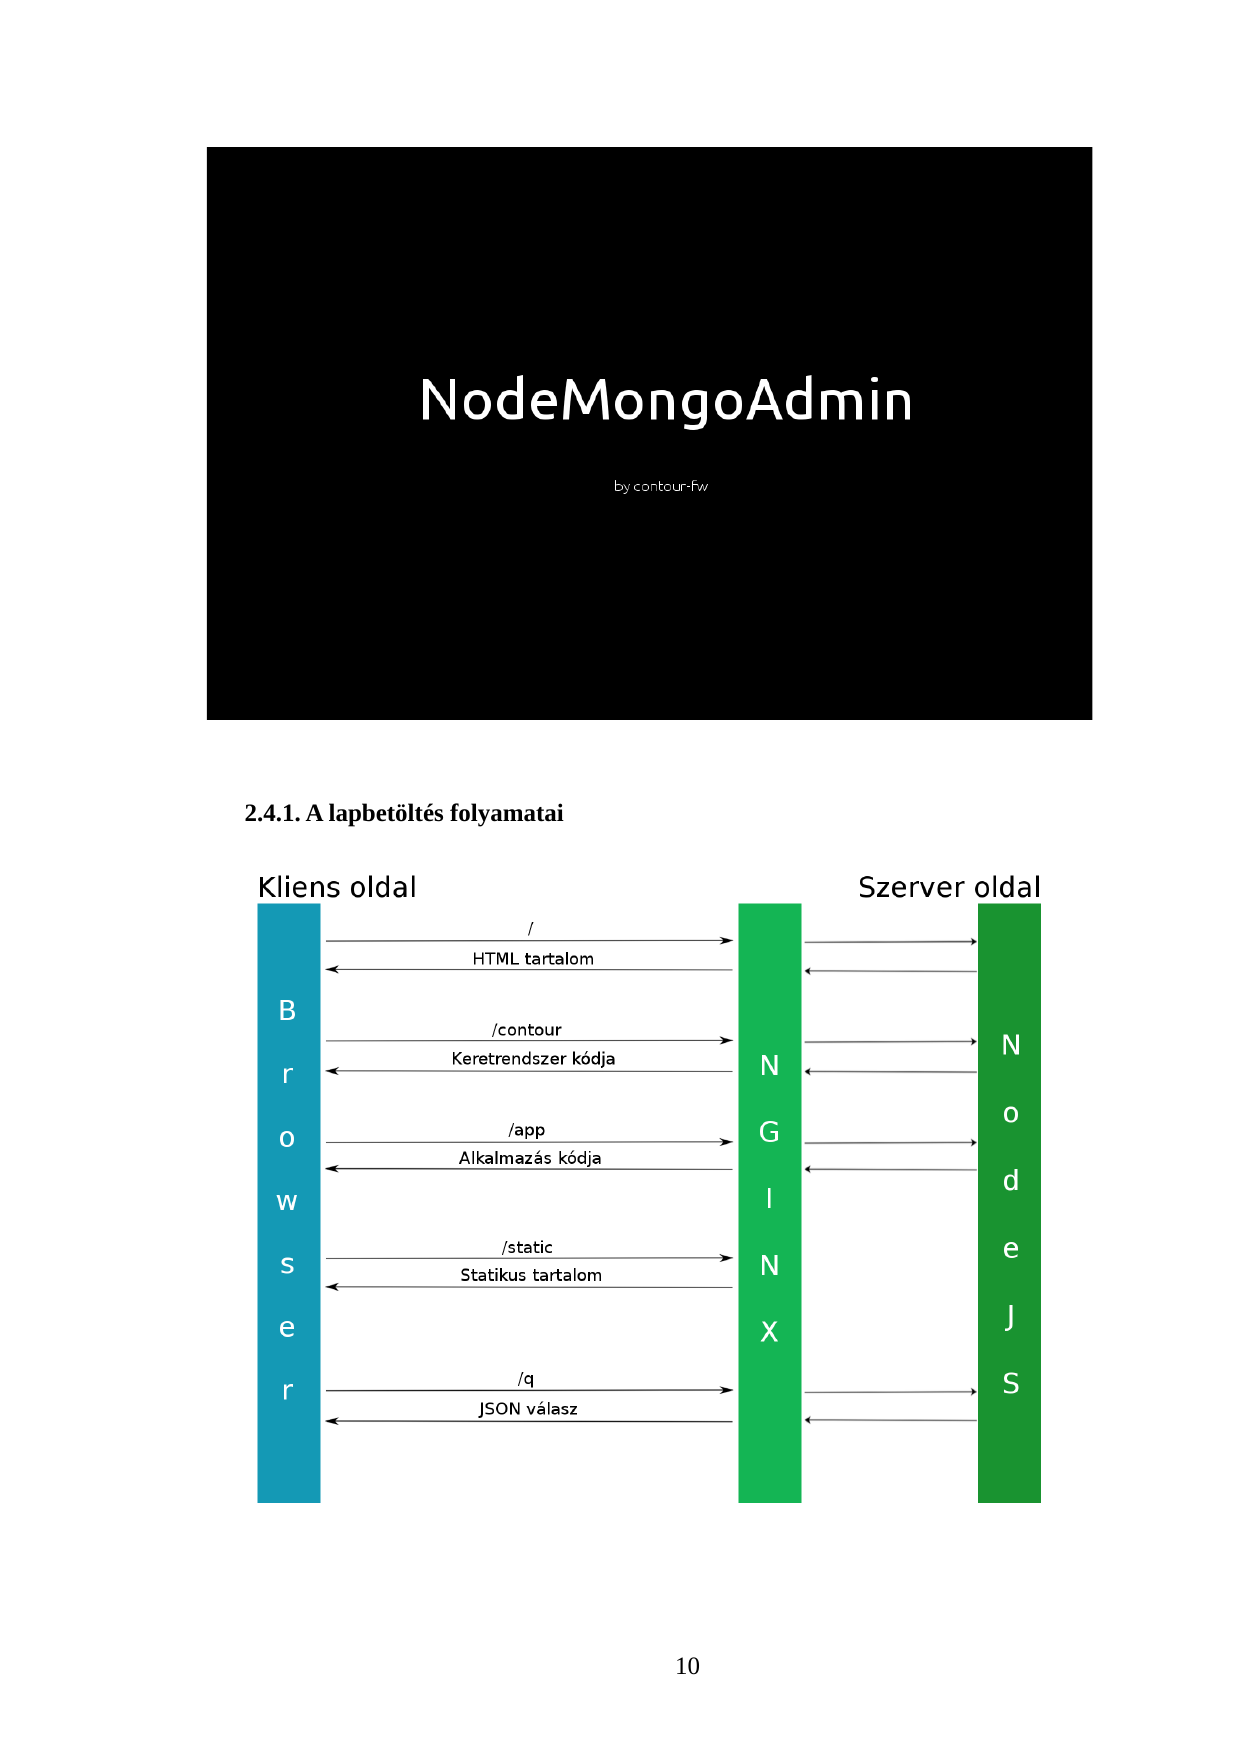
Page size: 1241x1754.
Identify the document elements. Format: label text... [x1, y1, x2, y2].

picture [206, 862, 1093, 1527]
picture [206, 147, 1093, 720]
subtitle 2.4.1. A lapbetöltés folyamatai [244, 798, 1092, 827]
